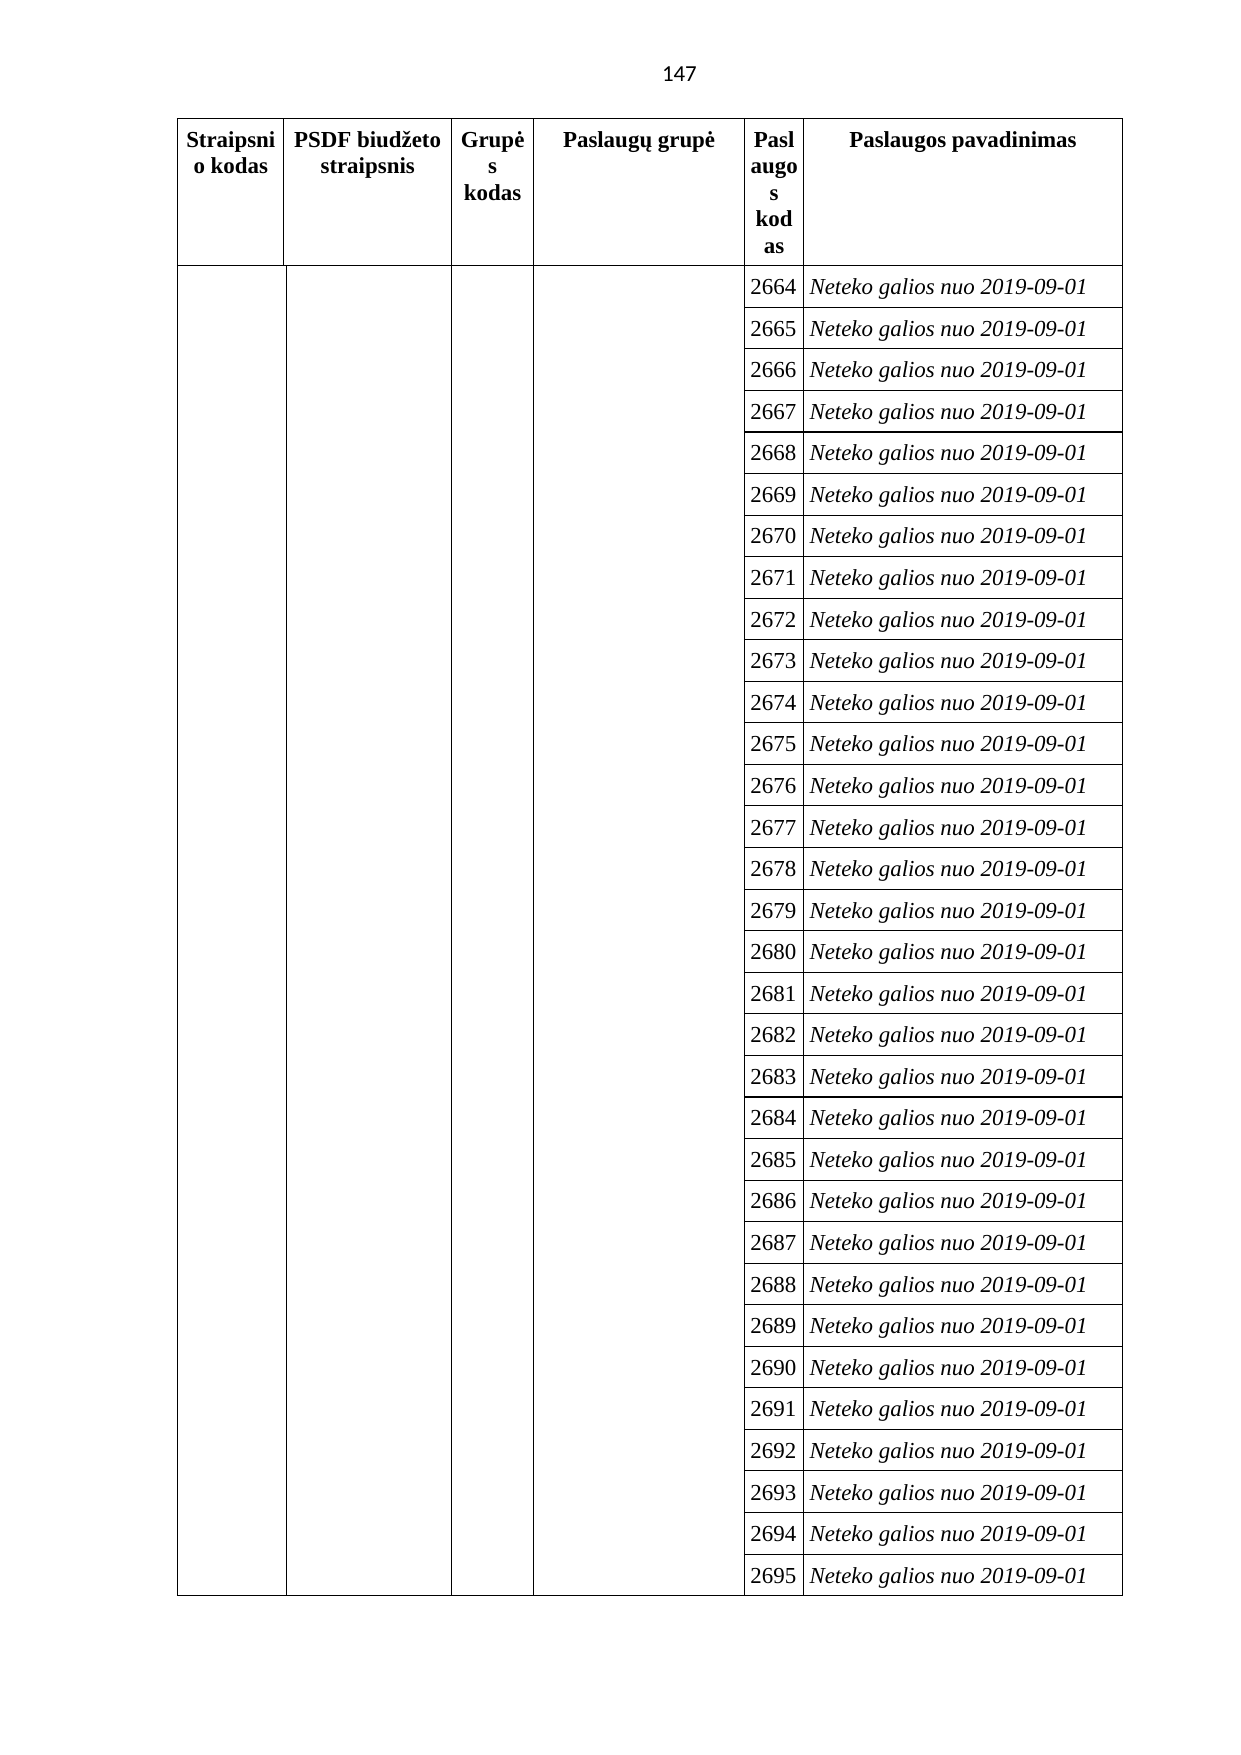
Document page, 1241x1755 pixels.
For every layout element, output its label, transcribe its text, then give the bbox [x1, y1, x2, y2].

table_cell [452, 1554, 533, 1595]
table_cell [287, 556, 451, 598]
table_cell [287, 1013, 451, 1055]
table_cell [534, 1263, 744, 1304]
table_cell [534, 598, 744, 639]
table_cell [287, 1180, 451, 1221]
table_cell [452, 1096, 533, 1138]
table_cell [178, 1346, 286, 1387]
table_cell [534, 805, 744, 847]
table_cell 2685 [745, 1139, 803, 1179]
table_cell [178, 1387, 286, 1429]
table_cell [534, 1470, 744, 1512]
table_cell [534, 1013, 744, 1055]
table_cell [452, 1387, 533, 1429]
table_cell Neteko galios nuo 2019-09-01 [804, 1305, 1122, 1346]
table_cell Neteko galios nuo 2019-09-01 [804, 1347, 1122, 1387]
table_cell [452, 348, 533, 390]
table_cell [534, 764, 744, 805]
table_cell [534, 1221, 744, 1263]
table_cell [287, 930, 451, 972]
table_cell [178, 431, 286, 473]
table_cell [287, 307, 451, 348]
table_cell [452, 1429, 533, 1470]
table_cell [452, 1346, 533, 1387]
table_cell 2692 [745, 1430, 803, 1470]
table_cell [534, 639, 744, 681]
table_cell [178, 722, 286, 764]
table_cell [534, 1512, 744, 1553]
table_cell 2683 [745, 1056, 803, 1096]
table_header Grupės kodas [452, 119, 533, 265]
table_cell [452, 1221, 533, 1263]
table_cell [287, 431, 451, 473]
table_cell [452, 473, 533, 514]
table_cell 2686 [745, 1181, 803, 1221]
table_cell Neteko galios nuo 2019-09-01 [804, 1139, 1122, 1179]
table_cell Neteko galios nuo 2019-09-01 [804, 599, 1122, 639]
table_cell Neteko galios nuo 2019-09-01 [804, 557, 1122, 598]
table_cell [452, 639, 533, 681]
table_cell [287, 1554, 451, 1595]
table_cell [178, 1180, 286, 1221]
table_cell 2667 [745, 391, 803, 431]
table_cell [287, 266, 451, 307]
table_cell [287, 1387, 451, 1429]
table_cell [452, 390, 533, 431]
table_cell 2666 [745, 349, 803, 390]
table_cell Neteko galios nuo 2019-09-01 [804, 308, 1122, 348]
table_cell [287, 1096, 451, 1138]
table_cell 2668 [745, 433, 803, 473]
table_cell [178, 1096, 286, 1138]
table_cell [452, 556, 533, 598]
table_cell [452, 681, 533, 722]
table_cell [534, 1096, 744, 1138]
table_cell 2664 [745, 266, 803, 307]
table_cell 2687 [745, 1222, 803, 1263]
table_cell [452, 847, 533, 888]
table_cell [452, 598, 533, 639]
table_cell 2694 [745, 1513, 803, 1553]
table_cell [287, 1138, 451, 1179]
table_cell [287, 390, 451, 431]
table_cell 2691 [745, 1388, 803, 1429]
table_cell [178, 348, 286, 390]
table_cell [534, 1138, 744, 1179]
table_cell Neteko galios nuo 2019-09-01 [804, 1388, 1122, 1429]
table_cell 2671 [745, 557, 803, 598]
table_cell [452, 972, 533, 1013]
table_cell [178, 390, 286, 431]
table_cell [178, 1013, 286, 1055]
table_cell [452, 1470, 533, 1512]
table_cell [452, 1138, 533, 1179]
table_cell Neteko galios nuo 2019-09-01 [804, 391, 1122, 431]
table_cell [534, 556, 744, 598]
table_cell [178, 930, 286, 972]
table_cell 2684 [745, 1098, 803, 1138]
table_cell 2677 [745, 806, 803, 847]
table_cell [178, 307, 286, 348]
table_cell [534, 307, 744, 348]
table_cell Neteko galios nuo 2019-09-01 [804, 640, 1122, 681]
table_header Straipsnio kodas [178, 119, 283, 265]
table_cell [534, 1346, 744, 1387]
table_cell 2676 [745, 765, 803, 805]
table_cell [534, 1180, 744, 1221]
table_cell Neteko galios nuo 2019-09-01 [804, 1430, 1122, 1470]
table_cell [534, 930, 744, 972]
table_cell [452, 764, 533, 805]
table_cell [452, 1263, 533, 1304]
table_cell Neteko galios nuo 2019-09-01 [804, 890, 1122, 930]
table_cell [178, 847, 286, 888]
table_cell 2670 [745, 516, 803, 556]
table_cell [287, 639, 451, 681]
table_cell Neteko galios nuo 2019-09-01 [804, 1471, 1122, 1512]
table_cell [452, 1055, 533, 1096]
table_cell 2681 [745, 973, 803, 1013]
table_cell [452, 1512, 533, 1553]
table_cell [452, 266, 533, 307]
table_cell 2690 [745, 1347, 803, 1387]
table_cell Neteko galios nuo 2019-09-01 [804, 682, 1122, 722]
table_cell [287, 1512, 451, 1553]
table_cell [287, 722, 451, 764]
table_cell [452, 1013, 533, 1055]
table_cell [534, 266, 744, 307]
table_cell [178, 1554, 286, 1595]
table_cell [287, 847, 451, 888]
table_cell Neteko galios nuo 2019-09-01 [804, 723, 1122, 764]
table_cell [534, 348, 744, 390]
table_cell [534, 1055, 744, 1096]
table_cell 2669 [745, 474, 803, 514]
table_cell Neteko galios nuo 2019-09-01 [804, 1513, 1122, 1553]
table_cell [178, 805, 286, 847]
table_cell [287, 764, 451, 805]
table_cell [287, 598, 451, 639]
table_cell [178, 1304, 286, 1346]
table_header Paslaugos pavadinimas [804, 119, 1122, 265]
table_cell [287, 972, 451, 1013]
table_cell [452, 722, 533, 764]
table_cell [178, 598, 286, 639]
table_cell [534, 1304, 744, 1346]
table_cell [534, 390, 744, 431]
table_cell [534, 889, 744, 930]
table_cell [178, 681, 286, 722]
table_cell [178, 1055, 286, 1096]
table_cell Neteko galios nuo 2019-09-01 [804, 516, 1122, 556]
table_cell [287, 515, 451, 556]
table_cell [287, 1055, 451, 1096]
table_cell [452, 431, 533, 473]
table_cell [178, 473, 286, 514]
table_cell [534, 515, 744, 556]
table_cell Neteko galios nuo 2019-09-01 [804, 266, 1122, 307]
table_cell [178, 972, 286, 1013]
table_cell Neteko galios nuo 2019-09-01 [804, 1222, 1122, 1263]
table_cell Neteko galios nuo 2019-09-01 [804, 973, 1122, 1013]
table_cell [452, 515, 533, 556]
table_cell 2674 [745, 682, 803, 722]
table_cell [287, 1429, 451, 1470]
table_header PSDF biudžeto straipsnis [284, 119, 451, 265]
table_cell [534, 431, 744, 473]
table_cell Neteko galios nuo 2019-09-01 [804, 765, 1122, 805]
table_cell [534, 847, 744, 888]
table_cell Neteko galios nuo 2019-09-01 [804, 1555, 1122, 1595]
table_cell [452, 805, 533, 847]
table_cell [287, 348, 451, 390]
table_cell Neteko galios nuo 2019-09-01 [804, 848, 1122, 888]
table_cell 2682 [745, 1014, 803, 1055]
table_cell [534, 1429, 744, 1470]
table_header Paslaugos kodas [745, 119, 803, 265]
table_cell 2688 [745, 1264, 803, 1304]
table_cell Neteko galios nuo 2019-09-01 [804, 474, 1122, 514]
table_cell [178, 1429, 286, 1470]
table_cell [178, 889, 286, 930]
table_cell Neteko galios nuo 2019-09-01 [804, 1014, 1122, 1055]
table_cell 2689 [745, 1305, 803, 1346]
table_cell [452, 1304, 533, 1346]
table_cell [178, 1221, 286, 1263]
table_cell 2678 [745, 848, 803, 888]
table_cell [287, 805, 451, 847]
table_cell Neteko galios nuo 2019-09-01 [804, 1098, 1122, 1138]
table_cell [178, 515, 286, 556]
table_cell [287, 1470, 451, 1512]
table_cell 2693 [745, 1471, 803, 1512]
table_cell [534, 681, 744, 722]
table_cell [534, 972, 744, 1013]
table_cell [287, 1263, 451, 1304]
table_cell 2680 [745, 931, 803, 972]
table_cell [178, 1512, 286, 1553]
table_cell [287, 889, 451, 930]
table_cell Neteko galios nuo 2019-09-01 [804, 349, 1122, 390]
table_cell Neteko galios nuo 2019-09-01 [804, 931, 1122, 972]
table_cell [452, 1180, 533, 1221]
table_cell [452, 930, 533, 972]
table_cell Neteko galios nuo 2019-09-01 [804, 1181, 1122, 1221]
table_cell [534, 1554, 744, 1595]
table_cell [534, 1387, 744, 1429]
table_cell 2672 [745, 599, 803, 639]
table_cell [452, 307, 533, 348]
table_cell [178, 1138, 286, 1179]
table_cell [534, 722, 744, 764]
table_cell [178, 764, 286, 805]
table_header Paslaugų grupė [534, 119, 744, 265]
table_cell 2679 [745, 890, 803, 930]
table_cell Neteko galios nuo 2019-09-01 [804, 433, 1122, 473]
table_cell 2695 [745, 1555, 803, 1595]
table_cell [452, 889, 533, 930]
table_cell [287, 681, 451, 722]
table_cell [287, 1221, 451, 1263]
table_cell Neteko galios nuo 2019-09-01 [804, 806, 1122, 847]
table_cell Neteko galios nuo 2019-09-01 [804, 1056, 1122, 1096]
table_cell [287, 1304, 451, 1346]
table_cell [534, 473, 744, 514]
table_cell 2675 [745, 723, 803, 764]
table_cell 2665 [745, 308, 803, 348]
table_cell [287, 1346, 451, 1387]
table_cell [178, 1470, 286, 1512]
table_cell [178, 556, 286, 598]
table_cell [287, 473, 451, 514]
table_cell Neteko galios nuo 2019-09-01 [804, 1264, 1122, 1304]
table_cell [178, 1263, 286, 1304]
table_cell [178, 266, 286, 307]
table_cell 2673 [745, 640, 803, 681]
table_cell [178, 639, 286, 681]
